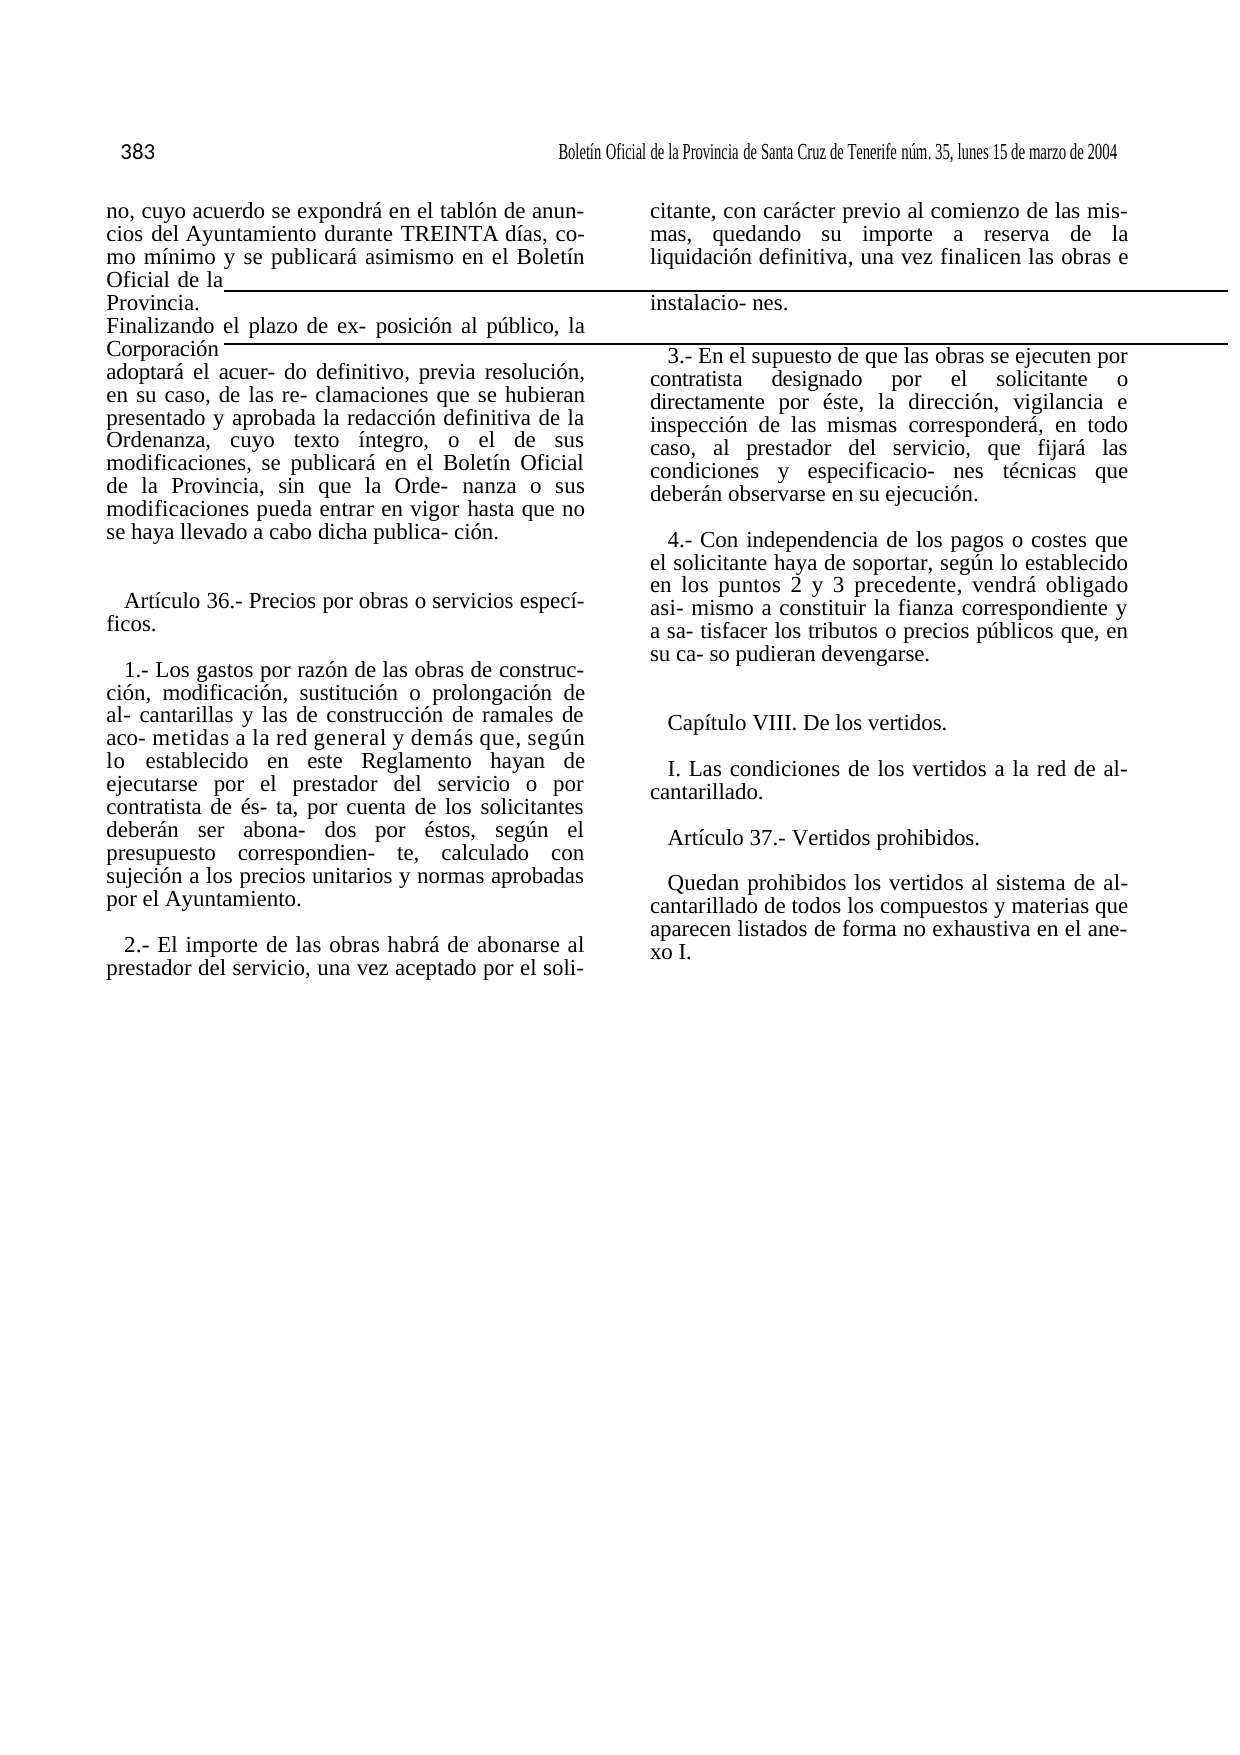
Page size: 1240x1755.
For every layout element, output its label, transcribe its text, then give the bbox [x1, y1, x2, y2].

text 3.- En el supuesto de que las obras se ejecuten por contratista designado por el solicitante o directamente por éste, la dirección, vigilancia e inspección de las mismas corresponderá, en todo caso, al prestador del servicio, que fijará las condiciones y especificacio- nes técnicas que deberán observarse en su ejecución. [650, 345, 1128, 506]
text 2.- El importe de las obras habrá de abonarse al prestador del servicio, una vez aceptado por el soli- [106, 934, 584, 979]
text Capítulo VIII. De los vertidos. [667, 709, 1137, 735]
text Quedan prohibidos los vertidos al sistema de al- cantarillado de todos los compuestos y materias que aparecen listados de forma no exhaustiva en el ane- xo I. [650, 872, 1128, 964]
text Artículo 36.- Precios por obras o servicios especí- ficos. [106, 590, 584, 636]
text 1.- Los gastos por razón de las obras de construc- ción, modificación, sustitución o prolongación de al- cantarillas y las de construcción de ramales de aco- metidas a la red general y demás que, según lo establecido en este Reglamento hayan de ejecutarse por el prestador del servicio o por contratista de és- ta, por cuenta de los solicitantes deberán ser abona- dos por éstos, según el presupuesto correspondien- te, calculado con sujeción a los precios unitarios y normas aprobadas por el Ayuntamiento. [106, 659, 585, 911]
text citante, con carácter previo al comienzo de las mis- mas, quedando su importe a reserva de la liquidación definitiva, una vez finalicen las obras e [650, 200, 1128, 290]
text I. Las condiciones de los vertidos a la red de al- cantarillado. [650, 758, 1128, 804]
text no, cuyo acuerdo se expondrá en el tablón de anun- cios del Ayuntamiento durante TREINTA días, co- mo mínimo y se publicará asimismo en el Boletín Oficial de la Provincia. Finalizando el plazo de ex- posición al público, la Corporación adoptará el acuer- do definitivo, previa resolución, en su caso, de las re- clamaciones que se hubieran presentado y aprobada la redacción definitiva de la Ordenanza, cuyo texto íntegro, o el de sus modificaciones, se publicará en el Boletín Oficial de la Provincia, sin que la Orde- nanza o sus modificaciones pueda entrar en vigor hasta que no se haya llevado a cabo dicha publica- ción. [106, 200, 585, 544]
text Artículo 37.- Vertidos prohibidos. [667, 824, 1137, 850]
text 4.- Con independencia de los pagos o costes que el solicitante haya de soportar, según lo establecido en los puntos 2 y 3 precedente, vendrá obligado asi- mismo a constituir la fianza correspondiente y a sa- tisfacer los tributos o precios públicos que, en su ca- so pudieran devengarse. [650, 529, 1128, 666]
text instalacio- nes. [650, 292, 1128, 315]
